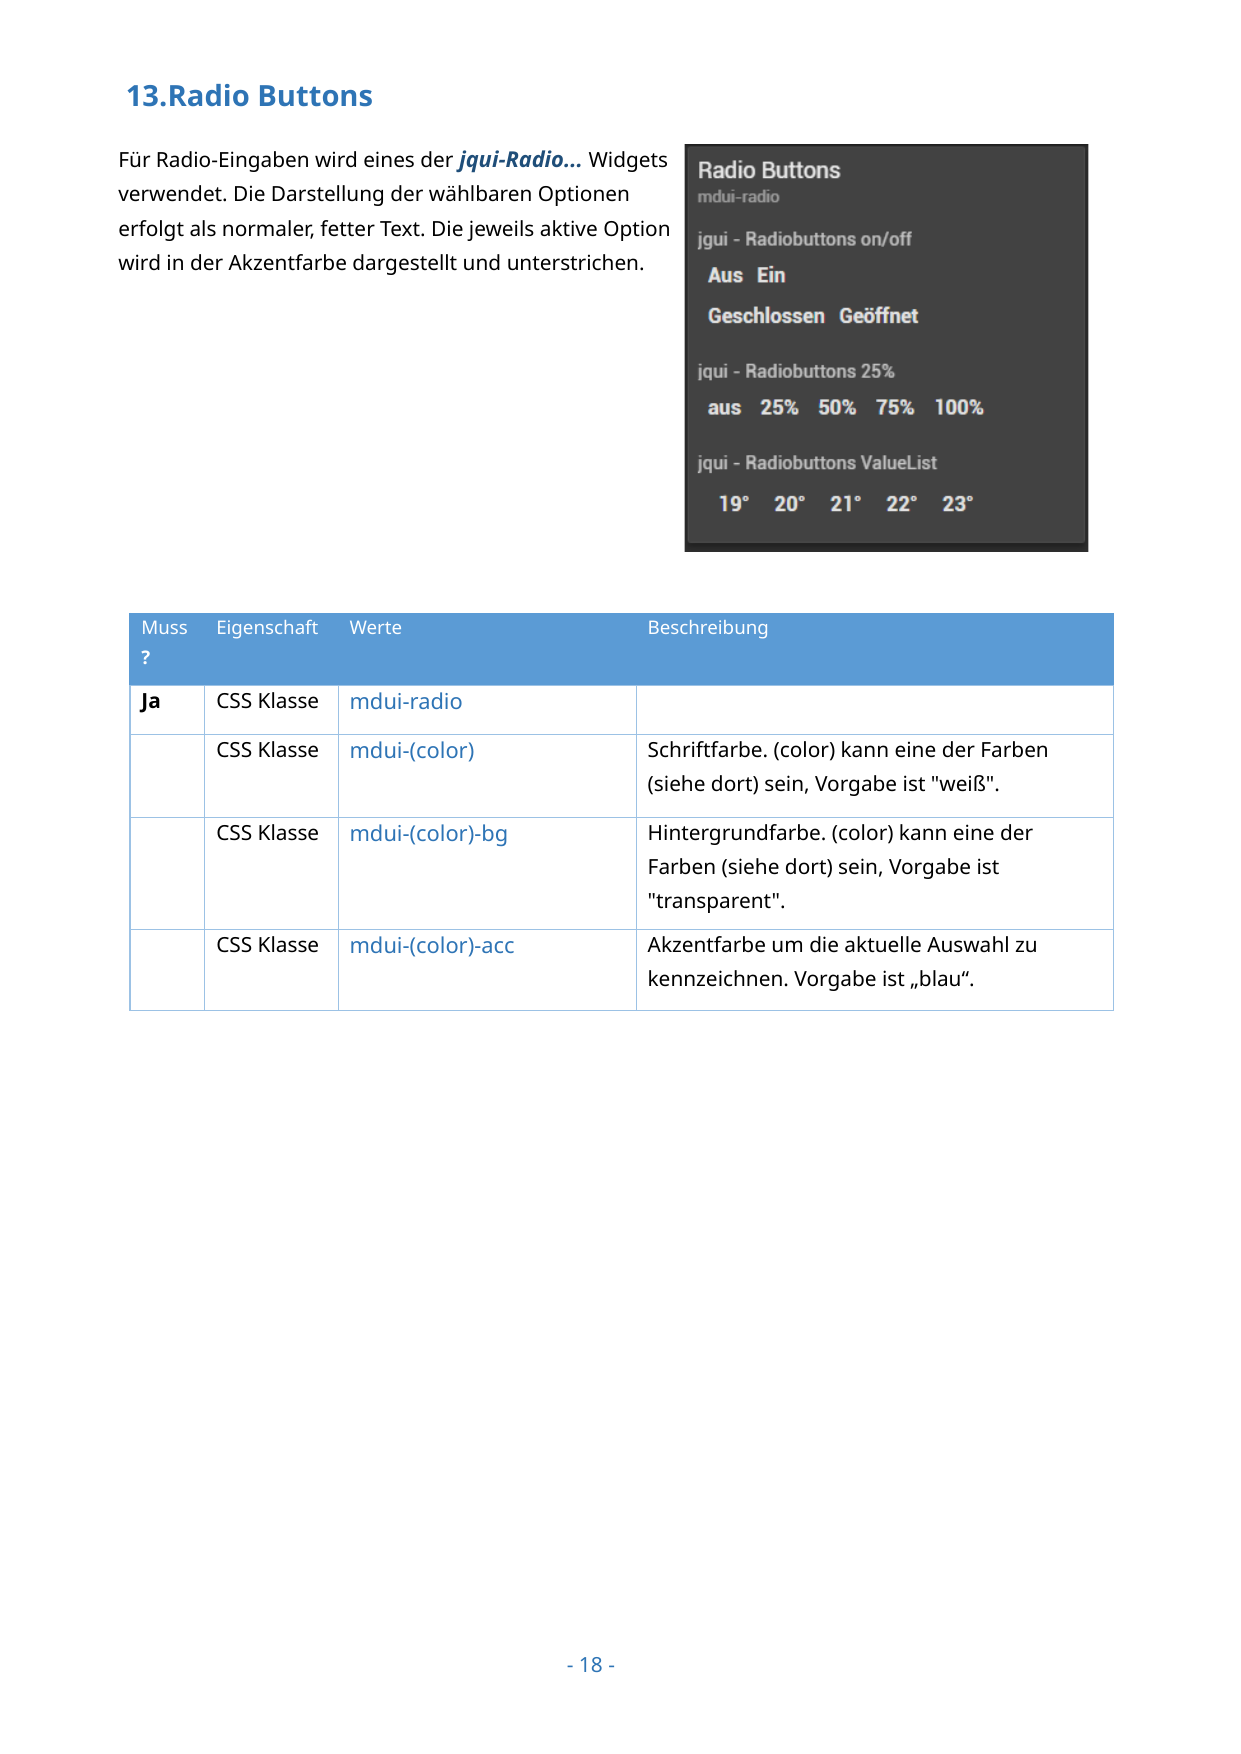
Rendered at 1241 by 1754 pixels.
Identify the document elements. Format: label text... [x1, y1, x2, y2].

table_header Eigenschaft [205, 614, 338, 685]
table_header Muss? [131, 614, 205, 685]
table_cell Akzentfarbe um die aktuelle Auswahl zu kennzeichnen. Vorgabe ist „blau“. [637, 930, 1113, 1010]
table_header Werte [338, 614, 636, 685]
table_cell Hintergrundfarbe. (color) kann eine der Farben (siehe dort) sein, Vorgabe ist "transparent". [637, 818, 1113, 929]
table_cell [131, 818, 204, 929]
table_cell [131, 930, 204, 1010]
table_cell [131, 735, 204, 817]
picture [684, 144, 1089, 552]
subtitle Radio Buttons [118, 75, 1122, 115]
table_cell mdui-(color)-acc [339, 930, 636, 1010]
table_header [679, 144, 1123, 564]
table_cell CSS Klasse [205, 818, 338, 929]
table_header Beschreibung [636, 614, 1113, 685]
table_cell CSS Klasse [205, 930, 338, 1010]
table_cell CSS Klasse [205, 686, 338, 734]
table_cell [637, 686, 1113, 734]
table_cell CSS Klasse [205, 735, 338, 817]
table_header Für Radio-Eingaben wird eines der jqui-Radio... Widgets verwendet. Die Darstellung der wählbaren Optionen erfolgt als normaler, fetter Text. Die jeweils aktive Option wird in der Akzentfarbe dargestellt und unterstrichen. [118, 144, 679, 564]
table_cell Ja [131, 686, 204, 734]
table_cell mdui-radio [339, 686, 636, 734]
table_cell mdui-(color) [339, 735, 636, 817]
table_cell mdui-(color)-bg [339, 818, 636, 929]
table_cell Schriftfarbe. (color) kann eine der Farben (siehe dort) sein, Vorgabe ist "weiß". [637, 735, 1113, 817]
